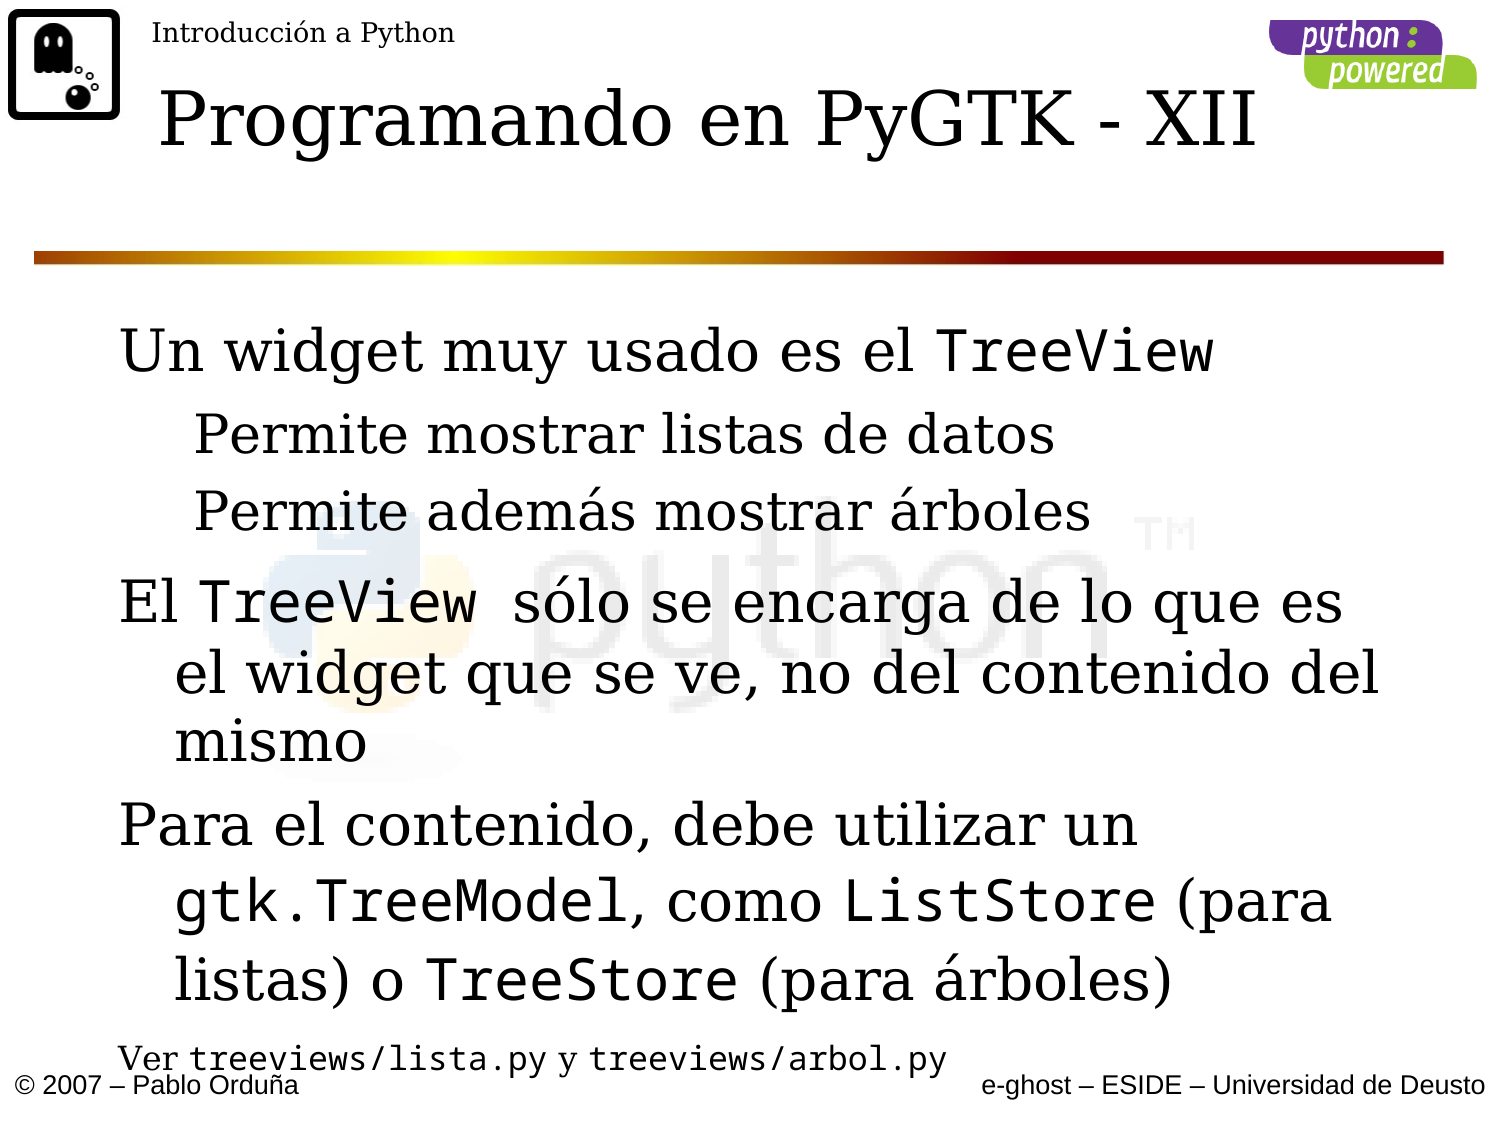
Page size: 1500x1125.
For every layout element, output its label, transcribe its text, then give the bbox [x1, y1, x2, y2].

title Programando en PyGTK - XII [118, 59, 1300, 181]
picture [5, 7, 125, 124]
list Un widget muy usado es el TreeView Permite mostrar listas de datos Permite además mostrar árboles El TreeView sólo se encarga de lo que es el widget que se ve, no del contenido del mismo Para el contenido, debe utilizar un gtk.TreeModel, como ListStore (para listas) o TreeStore (para árboles) Ver treeviews/lista.py y treeviews/arbol.py [118, 309, 1394, 1027]
picture [34, 251, 1447, 266]
picture [1269, 20, 1477, 89]
